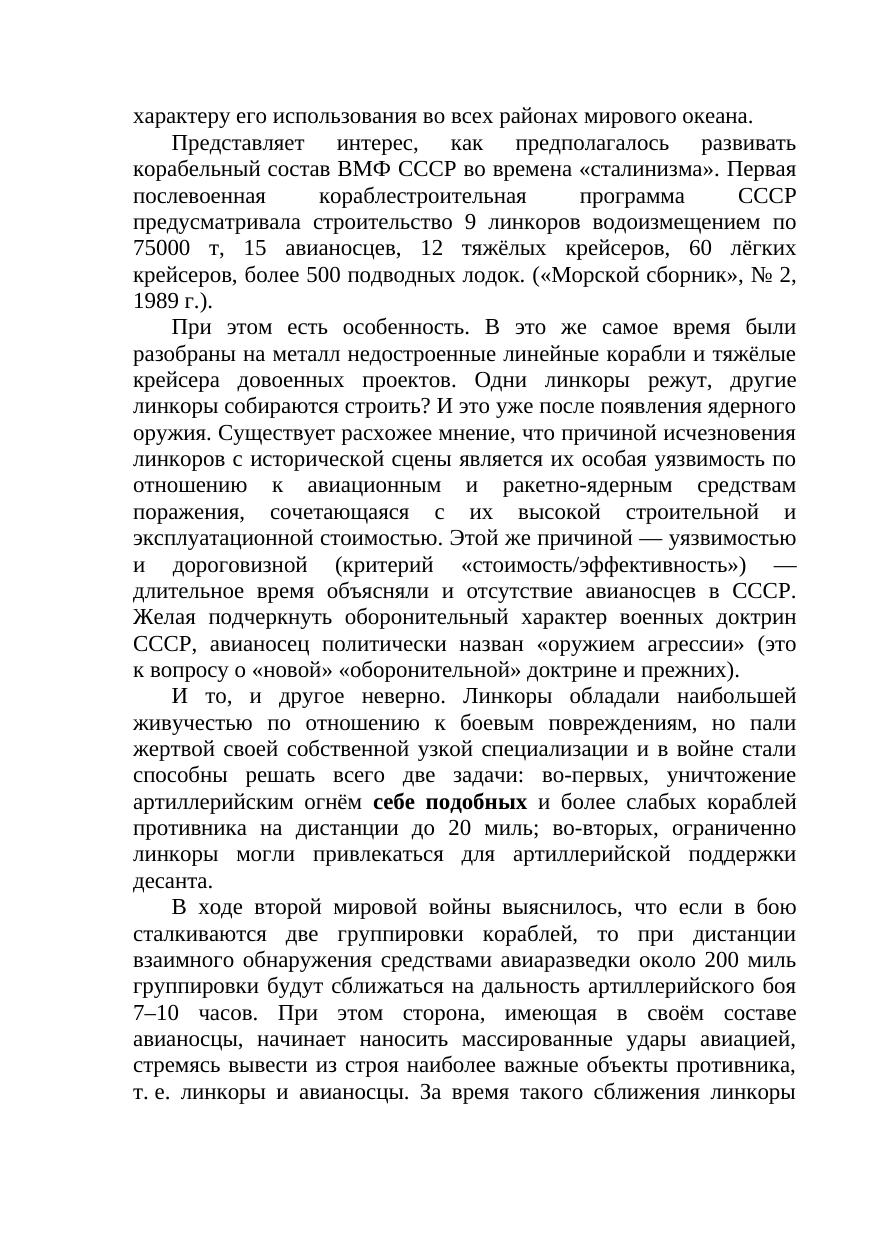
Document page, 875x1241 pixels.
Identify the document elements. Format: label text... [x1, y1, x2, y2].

text Представляет интерес, как предполагалось развивать корабельный состав ВМФ СССР во времена «сталинизма». Первая послевоенная кораблестроительная программа СССР предусматривала строительство 9 линкоров водоизмещением по 75000 т, 15 авианосцев, 12 тяжёлых крейсеров, 60 лёгких крейсеров, более 500 подводных лодок. («Морской сборник», № 2, 1989 г.). [133, 129, 797, 313]
text И то, и другое неверно. Линкоры обладали наибольшей живучестью по отношению к боевым повреждениям, но пали жертвой своей собственной узкой специализации и в войне стали способны решать всего две задачи: во-первых, уничтожение артиллерийским огнём себе подобных и более слабых кораблей противника на дистанции до 20 миль; во-вторых, ограниченно линкоры могли привлекаться для артиллерийской поддержки десанта. [133, 682, 797, 893]
text При этом есть особенность. В это же самое время были разобраны на металл недостроенные линейные корабли и тяжёлые крейсера довоенных проектов. Одни линкоры режут, другие линкоры собираются строить? И это уже после появления ядерного оружия. Существует расхожее мнение, что причиной исчезновения линкоров с исторической сцены является их особая уязвимость по отношению к авиационным и ракетно-ядерным средствам поражения, сочетающаяся с их высокой строительной и эксплуатационной стоимостью. Этой же причиной — уязвимостью и дороговизной (критерий «стоимость/эффективность») — длительное время объясняли и отсутствие авианосцев в СССР. Желая подчеркнуть оборонительный характер военных доктрин СССР, авианосец политически назван «оружием агрессии» (это к вопросу о «новой» «оборонительной» доктрине и прежних). [133, 313, 797, 682]
text В ходе второй мировой войны выяснилось, что если в бою сталкиваются две группировки кораблей, то при дистанции взаимного обнаружения средствами авиаразведки около 200 миль группировки будут сближаться на дальность артиллерийского боя 7–10 часов. При этом сторона, имеющая в своём составе авианосцы, начинает наносить массированные удары авиацией, стремясь вывести из строя наиболее важные объекты противника, т. е. линкоры и авианосцы. За время такого сближения линкоры [133, 893, 797, 1104]
text характеру его использования во всех районах мирового океана. [133, 103, 797, 129]
